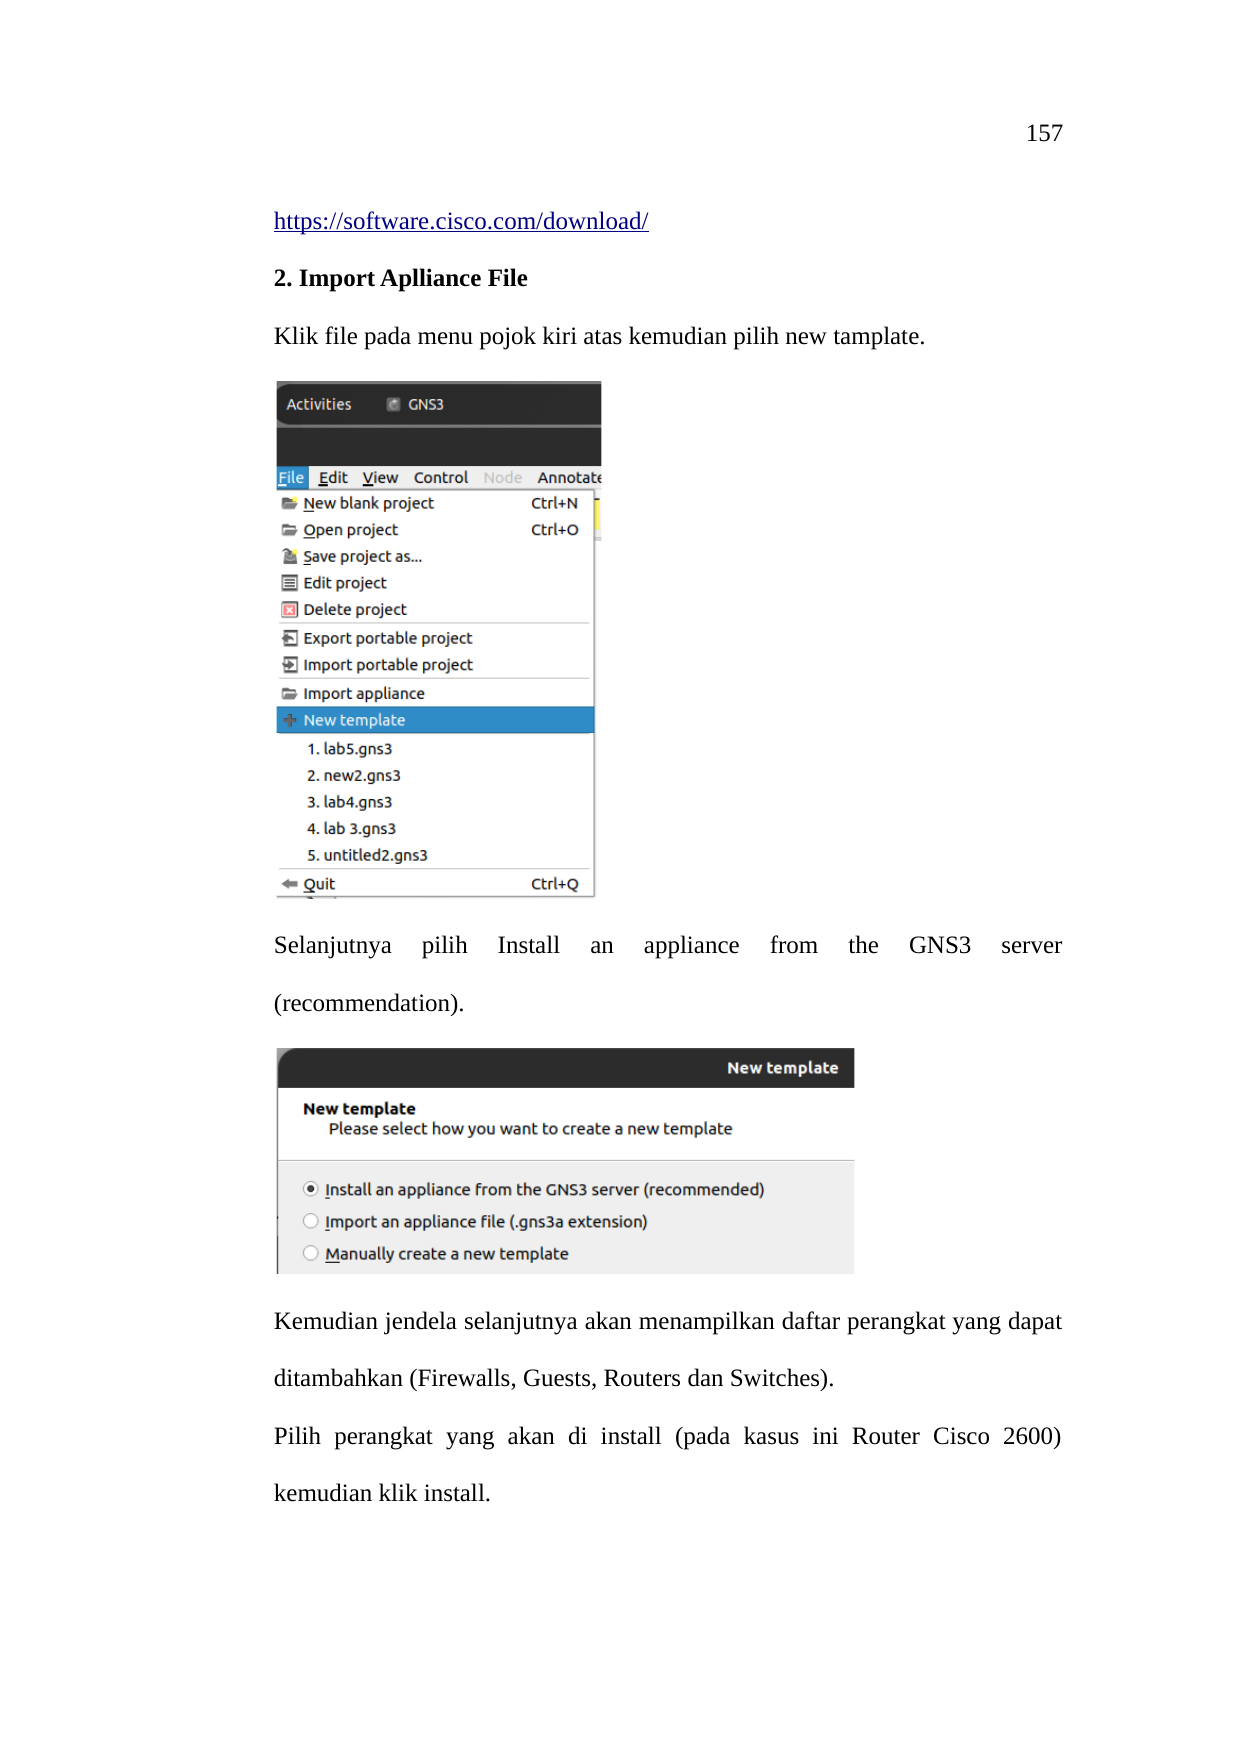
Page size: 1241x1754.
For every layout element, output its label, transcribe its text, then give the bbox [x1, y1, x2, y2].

list Selanjutnya pilih Install an appliance from the GNS3 server (recommendation). [236, 930, 1063, 1016]
list Klik file pada menu pojok kiri atas kemudian pilih new tamplate. [236, 321, 1063, 350]
list 2. Import Aplliance File [236, 263, 1063, 292]
list Pilih perangkat yang akan di install (pada kasus ini Router Cisco 2600) kemudian klik install. [236, 1421, 1063, 1507]
list https://software.cisco.com/download/ [236, 206, 1063, 235]
list Kemudian jendela selanjutnya akan menampilkan daftar perangkat yang dapat ditambahkan (Firewalls, Guests, Routers dan Switches). [236, 1306, 1063, 1392]
picture [276, 381, 602, 899]
picture [276, 1048, 855, 1274]
